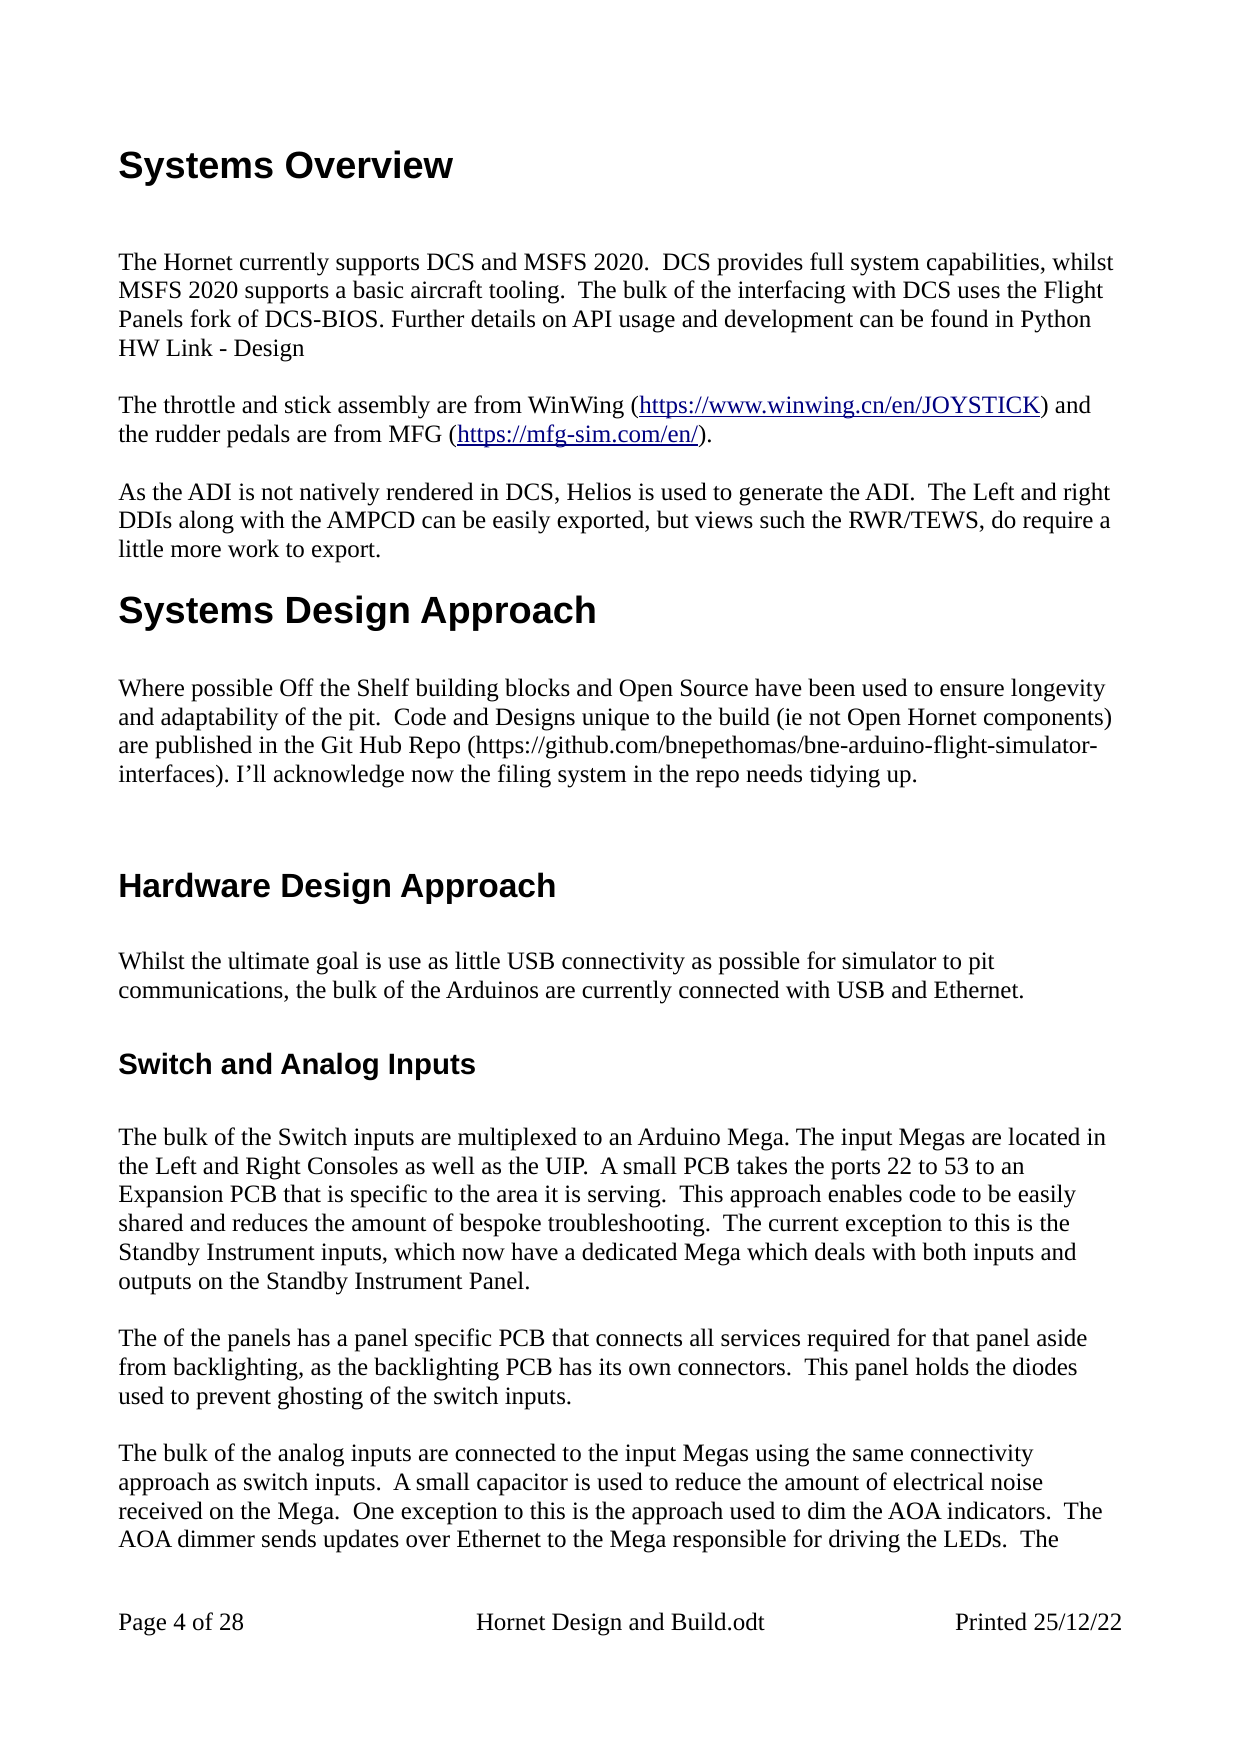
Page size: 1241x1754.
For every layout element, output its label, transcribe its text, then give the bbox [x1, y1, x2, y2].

text Whilst the ultimate goal is use as little USB connectivity as possible for simulator to pit communications, the bulk of the Arduinos are currently connected with USB and Ethernet. [118, 946, 1122, 1004]
text The throttle and stick assembly are from WinWing (https://www.winwing.cn/en/JOYSTICK) and the rudder pedals are from MFG (https://mfg-sim.com/en/). [118, 391, 1122, 448]
text The bulk of the Switch inputs are multiplexed to an Arduino Mega. The input Megas are located in the Left and Right Consoles as well as the UIP. A small PCB takes the ports 22 to 53 to an Expansion PCB that is specific to the area it is serving. This approach enables code to be easily shared and reduces the amount of bespoke troubleshooting. The current exception to this is the Standby Instrument inputs, which now have a dedicated Mega which deals with both inputs and outputs on the Standby Instrument Panel. [118, 1122, 1122, 1294]
subtitle Switch and Analog Inputs [118, 1047, 1122, 1081]
text Where possible Off the Shelf building blocks and Open Source have been used to ensure longevity and adaptability of the pit. Code and Designs unique to the build (ie not Open Hornet components) are published in the Git Hub Repo (https://github.com/bnepethomas/bne-arduino-flight-simulator-interfaces). I’ll acknowledge now the filing system in the repo needs tidying up. [118, 673, 1122, 788]
subtitle Systems Design Approach [118, 588, 1122, 632]
text The of the panels has a panel specific PCB that connects all services required for that panel aside from backlighting, as the backlighting PCB has its own connectors. This panel holds the diodes used to prevent ghosting of the switch inputs. [118, 1323, 1122, 1409]
subtitle Hardware Design Approach [118, 866, 1122, 905]
subtitle Systems Overview [118, 143, 1122, 187]
text The bulk of the analog inputs are connected to the input Megas using the same connectivity approach as switch inputs. A small capacitor is used to reduce the amount of electrical noise received on the Mega. One exception to this is the approach used to dim the AOA indicators. The AOA dimmer sends updates over Ethernet to the Mega responsible for driving the LEDs. The [118, 1438, 1122, 1553]
text The Hornet currently supports DCS and MSFS 2020. DCS provides full system capabilities, whilst MSFS 2020 supports a basic aircraft tooling. The bulk of the interfacing with DCS uses the Flight Panels fork of DCS-BIOS. Further details on API usage and development can be found in Python HW Link - Design [118, 247, 1122, 362]
text As the ADI is not natively rendered in DCS, Helios is used to generate the ADI. The Left and right DDIs along with the AMPCD can be easily exported, but views such the RWR/TEWS, do require a little more work to export. [118, 477, 1122, 563]
